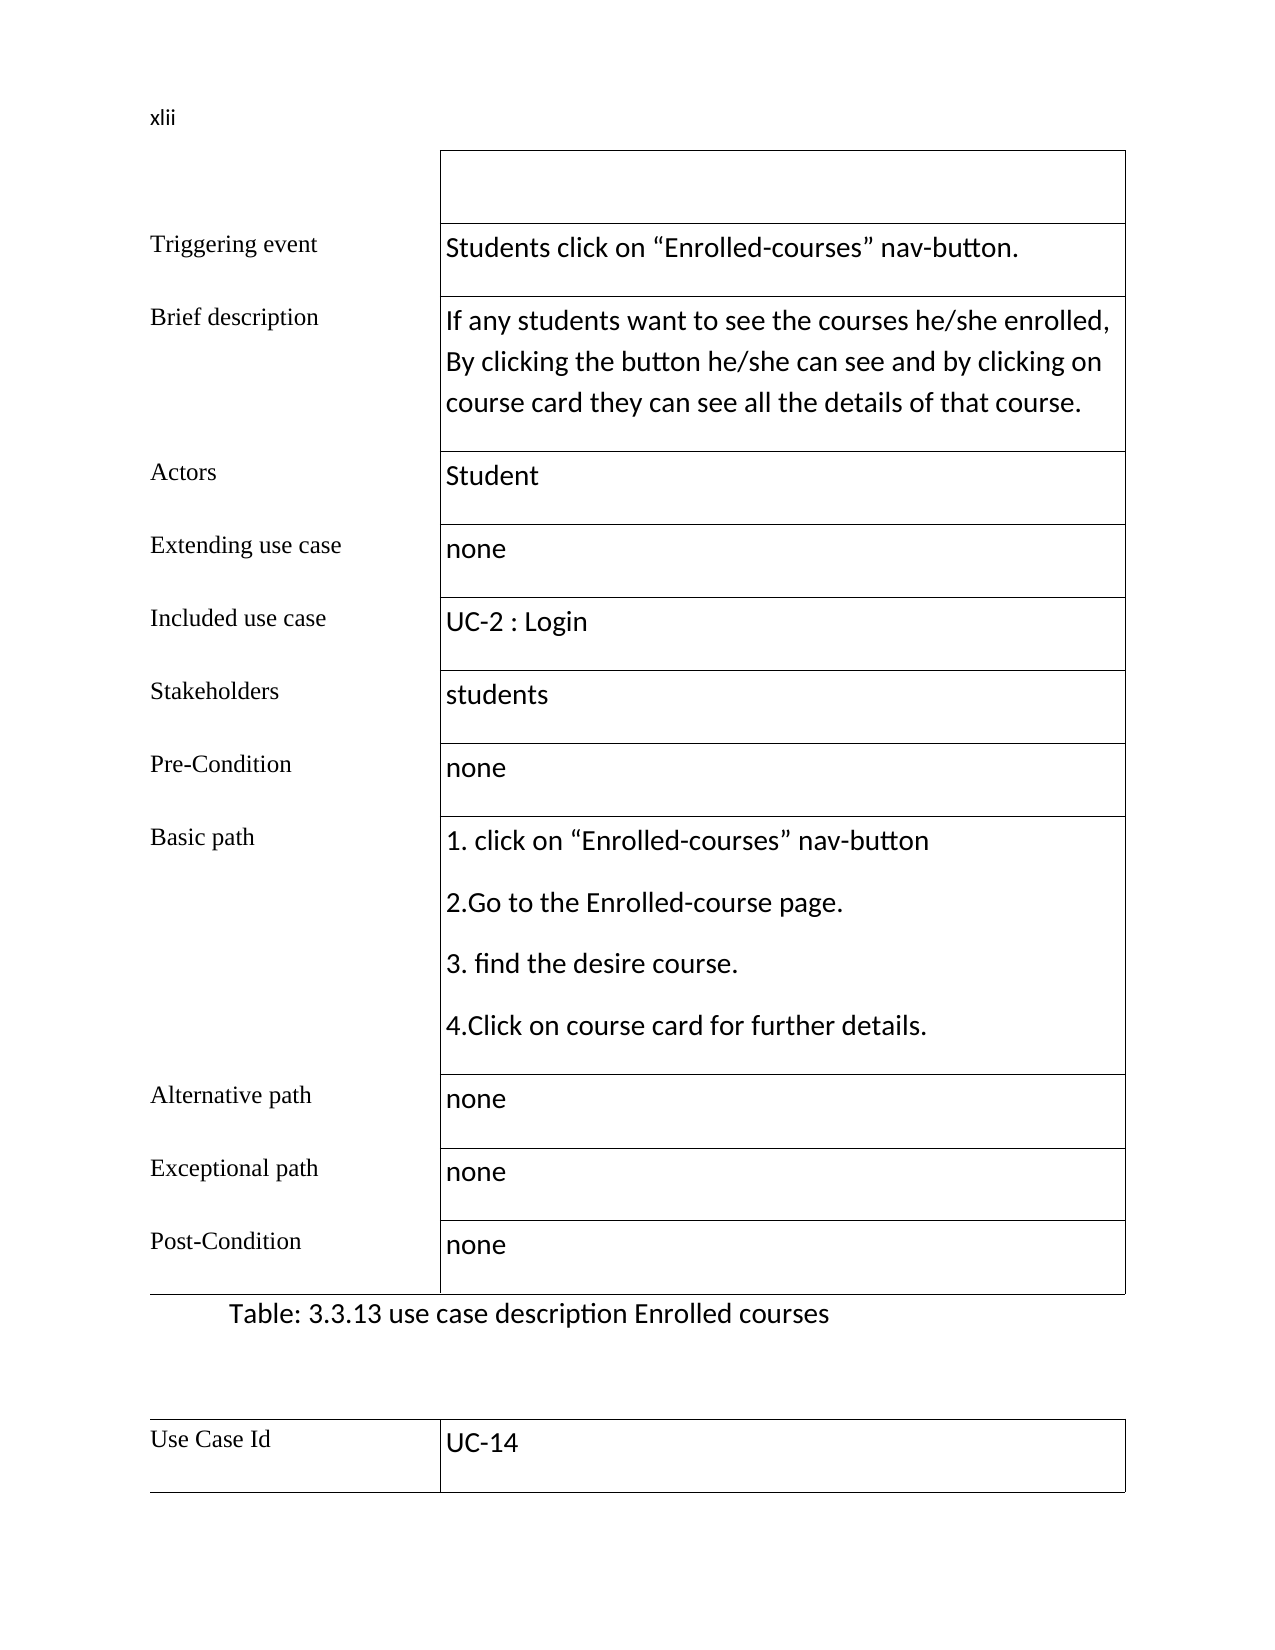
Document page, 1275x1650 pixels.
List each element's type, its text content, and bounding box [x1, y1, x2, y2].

table_cell UC-2 : Login [441, 598, 1125, 670]
table_cell Exceptional path [150, 1148, 440, 1220]
table_cell students [441, 671, 1125, 743]
table_header UC-14 [441, 1420, 1125, 1492]
table_cell Alternative path [150, 1074, 440, 1147]
table_cell Students click on “Enrolled-courses” nav-button. [441, 224, 1125, 296]
table_cell Pre-Condition [150, 743, 440, 816]
table_cell Basic path [150, 816, 440, 1074]
table_cell none [441, 525, 1125, 597]
table_cell Post-Condition [150, 1220, 440, 1293]
table_cell Stakeholders [150, 670, 440, 743]
table_cell none [441, 1221, 1125, 1293]
table_cell Included use case [150, 597, 440, 670]
text Table: 3.3.13 use case description Enrolled courses [150, 1295, 1125, 1331]
table_cell none [441, 1149, 1125, 1220]
table_cell Actors [150, 451, 440, 524]
table_cell none [441, 744, 1125, 816]
table_cell Extending use case [150, 524, 440, 597]
table_cell [441, 151, 1125, 223]
table_header Use Case Id [150, 1420, 440, 1492]
table_cell Brief description [150, 296, 440, 451]
table_cell [150, 150, 440, 223]
table_cell none [441, 1075, 1125, 1147]
table_cell 1. click on “Enrolled-courses” nav-button 2.Go to the Enrolled-course page. 3. find the desire course. 4.Click on course card for further details. [441, 817, 1125, 1074]
table_cell Triggering event [150, 223, 440, 296]
table_cell Student [441, 452, 1125, 524]
table_cell If any students want to see the courses he/she enrolled, By clicking the button he/she can see and by clicking on course card they can see all the details of that course. [441, 297, 1125, 451]
